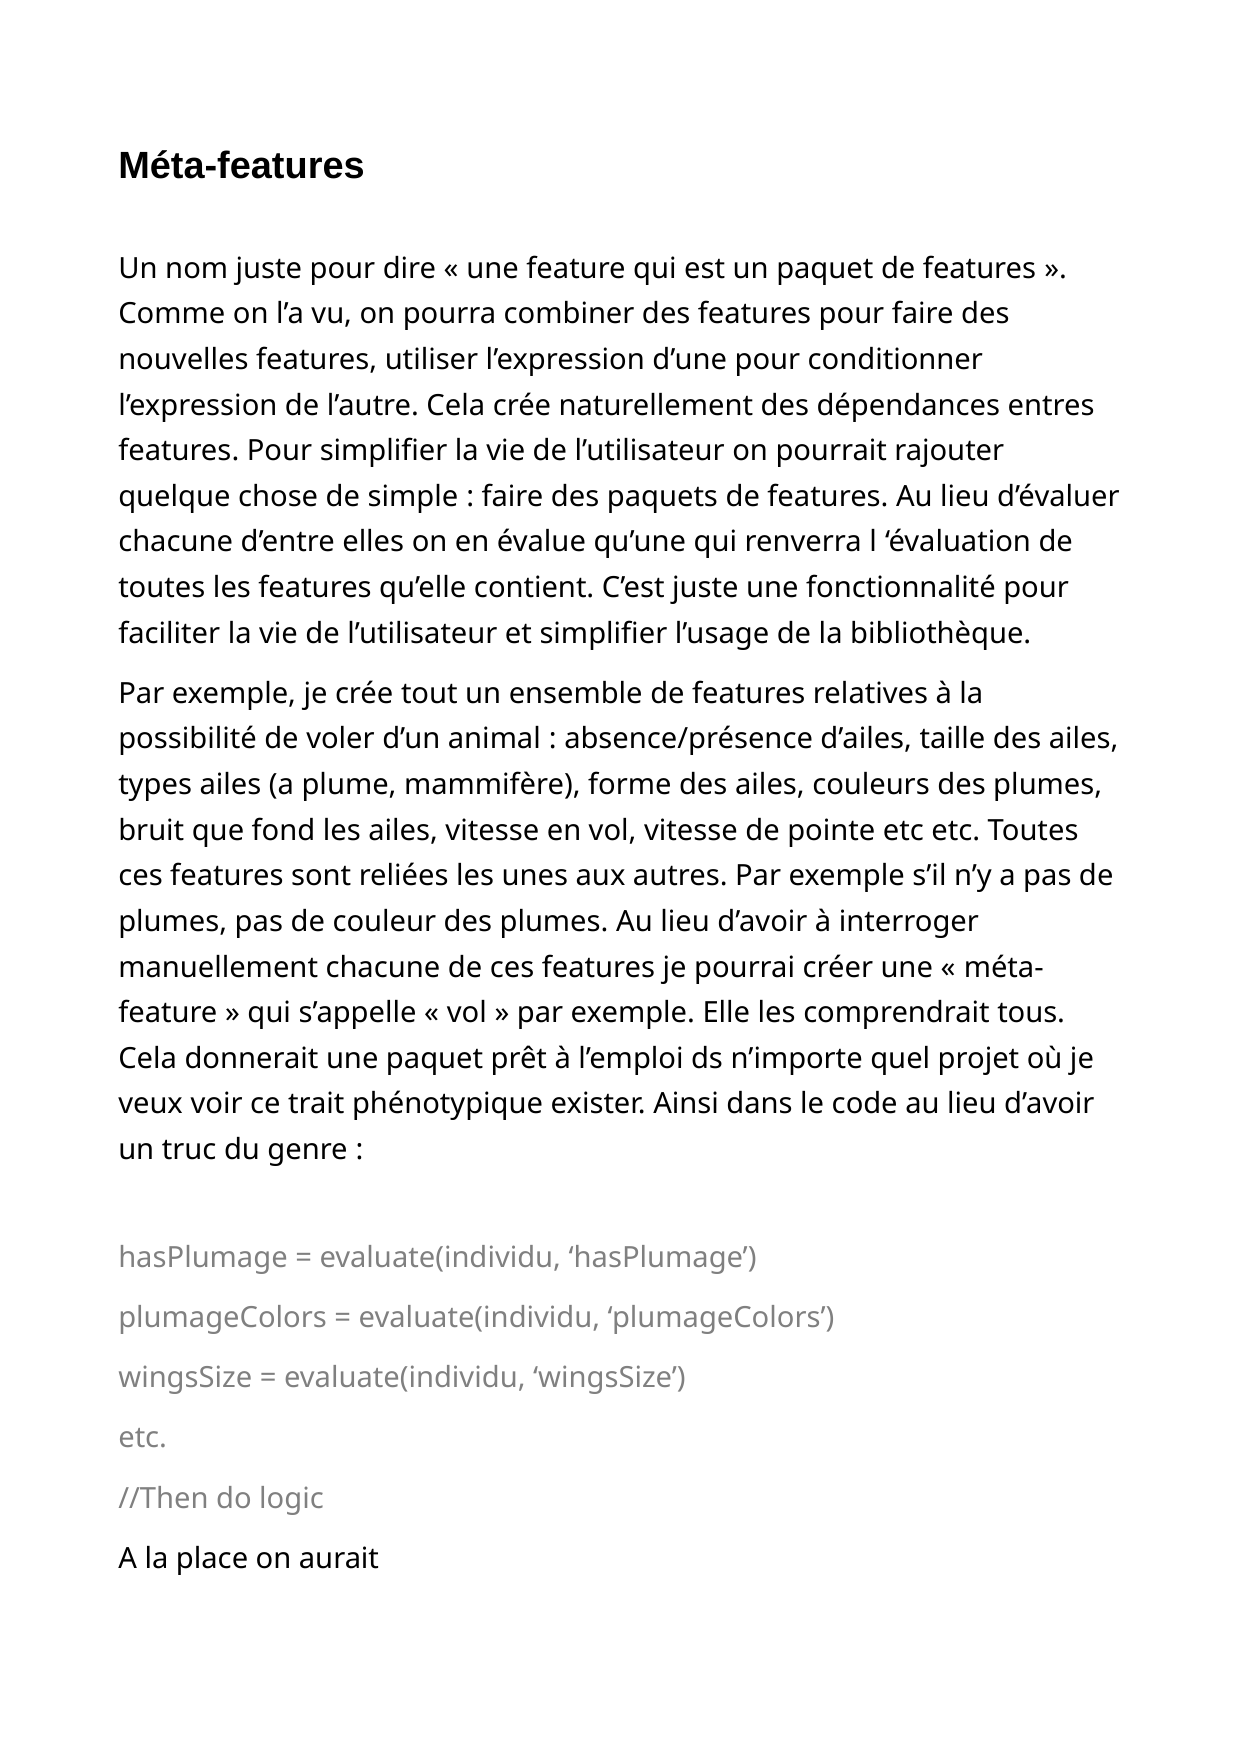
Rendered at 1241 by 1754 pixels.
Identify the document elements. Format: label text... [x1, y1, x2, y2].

text //Then do logic [118, 1477, 1122, 1517]
subtitle Méta-features [118, 143, 1122, 187]
text etc. [118, 1417, 1122, 1456]
text Par exemple, je crée tout un ensemble de features relatives à la possibilité de voler d’un animal : absence/présence d’ailes, taille des ailes, types ailes (a plume, mammifère), forme des ailes, couleurs des plumes, bruit que fond les ailes, vitesse en vol, vitesse de pointe etc etc. Toutes ces features sont reliées les unes aux autres. Par exemple s’il n’y a pas de plumes, pas de couleur des plumes. Au lieu d’avoir à interroger manuellement chacune de ces features je pourrai créer une « méta-feature » qui s’appelle « vol » par exemple. Elle les comprendrait tous. Cela donnerait une paquet prêt à l’emploi ds n’importe quel projet où je veux voir ce trait phénotypique exister. Ainsi dans le code au lieu d’avoir un truc du genre : [118, 672, 1122, 1168]
text plumageColors = evaluate(individu, ‘plumageColors’) [118, 1296, 1122, 1336]
text A la place on aurait [118, 1537, 1122, 1577]
text hasPlumage = evaluate(individu, ‘hasPlumage’) [118, 1236, 1122, 1276]
text wingsSize = evaluate(individu, ‘wingsSize’) [118, 1357, 1122, 1396]
text Un nom juste pour dire « une feature qui est un paquet de features ». Comme on l’a vu, on pourra combiner des features pour faire des nouvelles features, utiliser l’expression d’une pour conditionner l’expression de l’autre. Cela crée naturellement des dépendances entres features. Pour simplifier la vie de l’utilisateur on pourrait rajouter quelque chose de simple : faire des paquets de features. Au lieu d’évaluer chacune d’entre elles on en évalue qu’une qui renverra l ‘évaluation de toutes les features qu’elle contient. C’est juste une fonctionnalité pour faciliter la vie de l’utilisateur et simplifier l’usage de la bibliothèque. [118, 247, 1122, 652]
